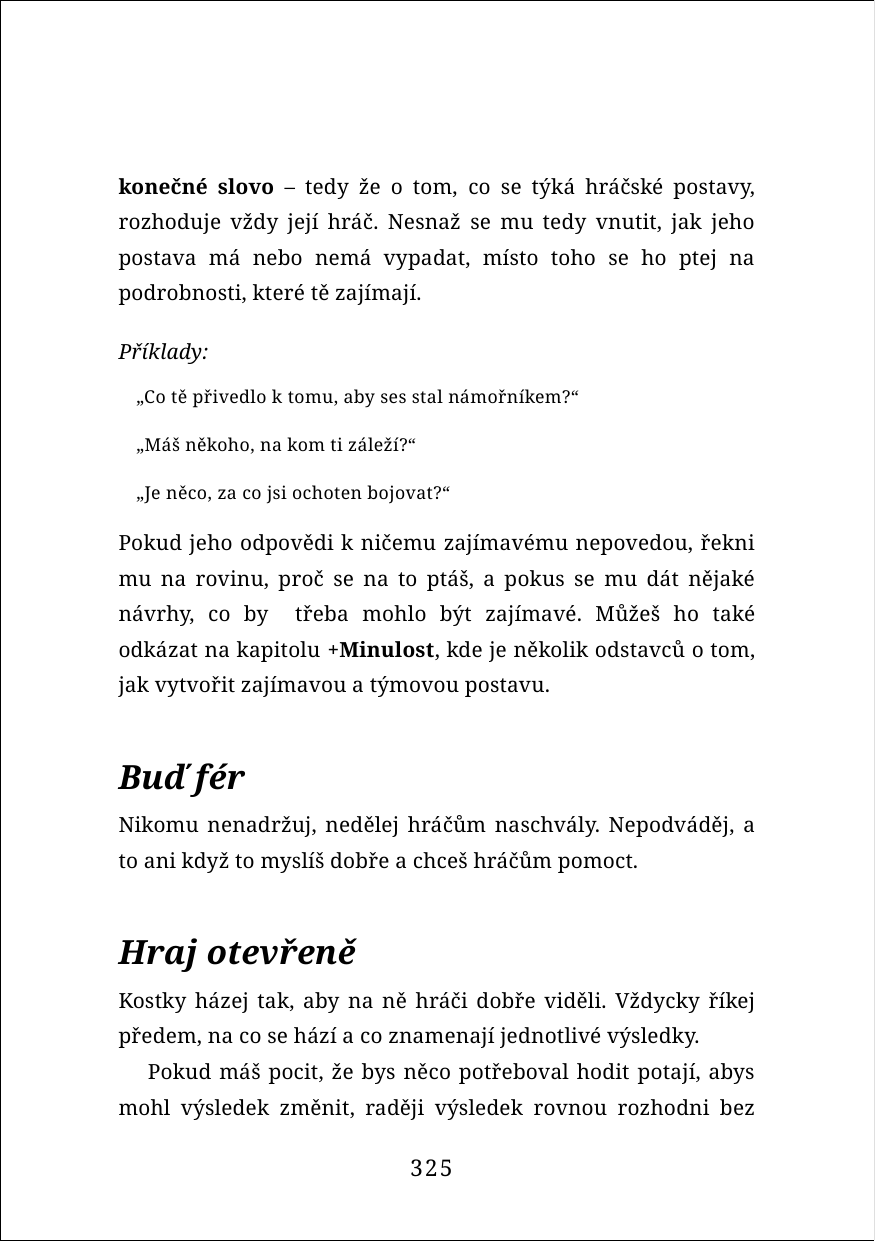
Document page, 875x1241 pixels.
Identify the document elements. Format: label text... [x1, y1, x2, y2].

text Kostky házej tak, aby na ně hráči dobře viděli. Vždycky říkej předem, na co se hází a co znamenají jednotlivé výsledky. Pokud máš pocit, že bys něco potřeboval hodit potají, abys mohl výsledek změnit, raději výsledek rovnou rozhodni bez [118, 986, 756, 1121]
text Pokud jeho odpovědi k ničemu zajímavému nepovedou, řekni mu na rovinu, proč se na to ptáš, a pokus se mu dát nějaké návrhy, co by třeba mohlo být zajímavé. Můžeš ho také odkázat na kapitolu +Minulost, kde je několik odstavců o tom, jak vytvořit zajímavou a týmovou postavu. [118, 528, 756, 699]
subtitle Buď fér [118, 753, 756, 799]
subtitle Hraj otevřeně [118, 929, 756, 974]
text „Co tě přivedlo k tomu, aby ses stal námořníkem?“ [136, 385, 756, 409]
text konečné slovo – tedy že o tom, co se týká hráčské postavy, rozhoduje vždy její hráč. Nesnaž se mu tedy vnutit, jak jeho postava má nebo nemá vypadat, místo toho se ho ptej na podrobnosti, které tě zajímají. [118, 172, 756, 307]
text Nikomu nenadržuj, nedělej hráčům naschvály. Nepodváděj, a to ani když to myslíš dobře a chceš hráčům pomoct. [118, 811, 756, 874]
text „Máš někoho, na kom ti záleží?“ [136, 433, 756, 457]
text Příklady: [118, 337, 756, 366]
text „Je něco, za co jsi ochoten bojovat?“ [136, 481, 756, 505]
